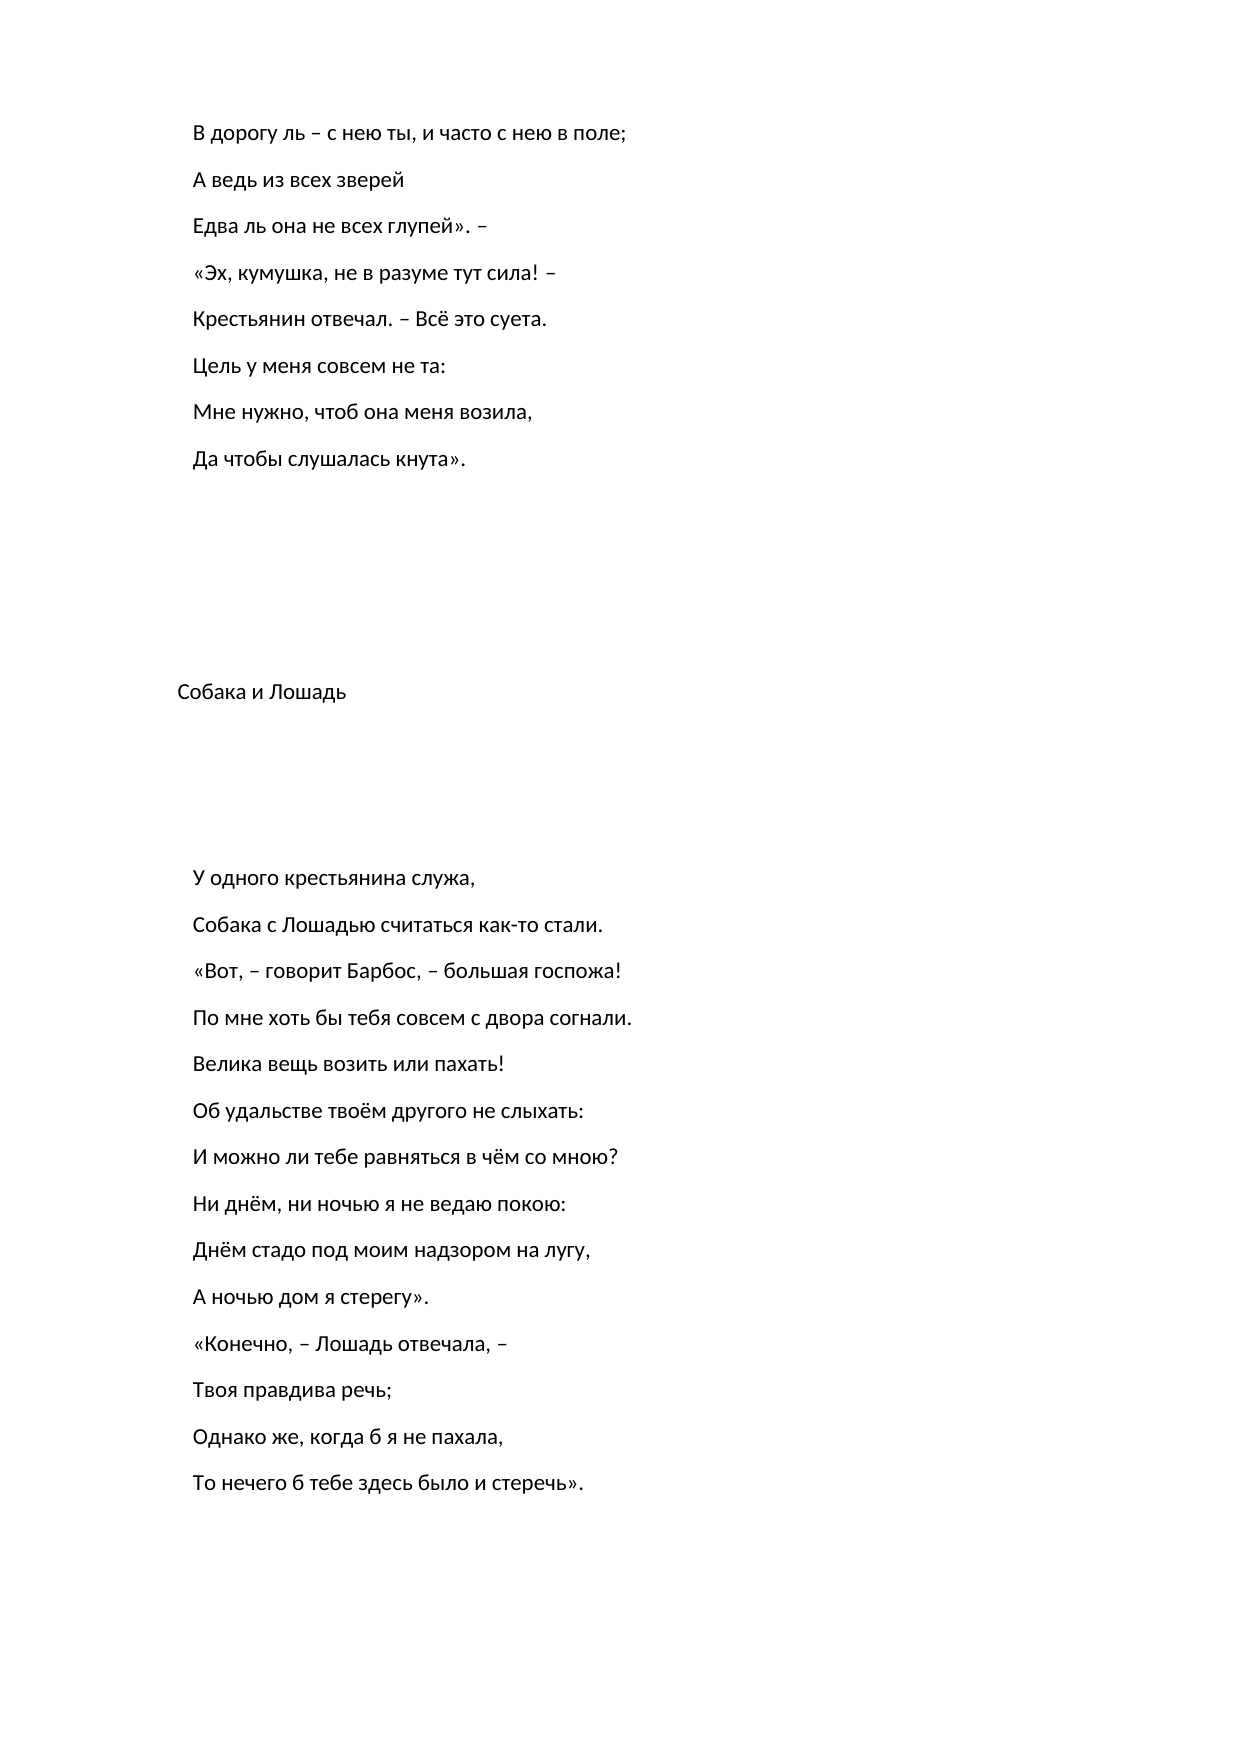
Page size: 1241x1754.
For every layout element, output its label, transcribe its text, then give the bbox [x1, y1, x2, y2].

text Собака с Лошадью считаться как-то стали. [177, 910, 1152, 938]
text Цель у меня совсем не та: [177, 351, 1152, 379]
text Об удальстве твоём другого не слыхать: [177, 1096, 1152, 1124]
text Собака и Лошадь [177, 677, 1152, 705]
text Ни днём, ни ночью я не ведаю покою: [177, 1189, 1152, 1217]
text А ночью дом я стерегу». [177, 1282, 1152, 1310]
text И можно ли тебе равняться в чём со мною? [177, 1142, 1152, 1171]
text Однако же, когда б я не пахала, [177, 1422, 1152, 1450]
text Едва ль она не всех глупей». – [177, 211, 1152, 239]
text Мне нужно, чтоб она меня возила, [177, 397, 1152, 426]
text А ведь из всех зверей [177, 165, 1152, 193]
text Велика вещь возить или пахать! [177, 1049, 1152, 1077]
text Да чтобы слушалась кнута». [177, 444, 1152, 472]
text В дорогу ль – с нею ты, и часто с нею в поле; [177, 118, 1152, 146]
text «Эх, кумушка, не в разуме тут сила! – [177, 258, 1152, 286]
text «Конечно, – Лошадь отвечала, – [177, 1329, 1152, 1357]
text «Вот, – говорит Барбос, – большая госпожа! [177, 956, 1152, 984]
text Крестьянин отвечал. – Всё это суета. [177, 304, 1152, 332]
text У одного крестьянина служа, [177, 863, 1152, 891]
text Днём стадо под моим надзором на лугу, [177, 1236, 1152, 1264]
text По мне хоть бы тебя совсем с двора согнали. [177, 1003, 1152, 1031]
text Твоя правдива речь; [177, 1375, 1152, 1403]
text То нечего б тебе здесь было и стеречь». [177, 1468, 1152, 1496]
